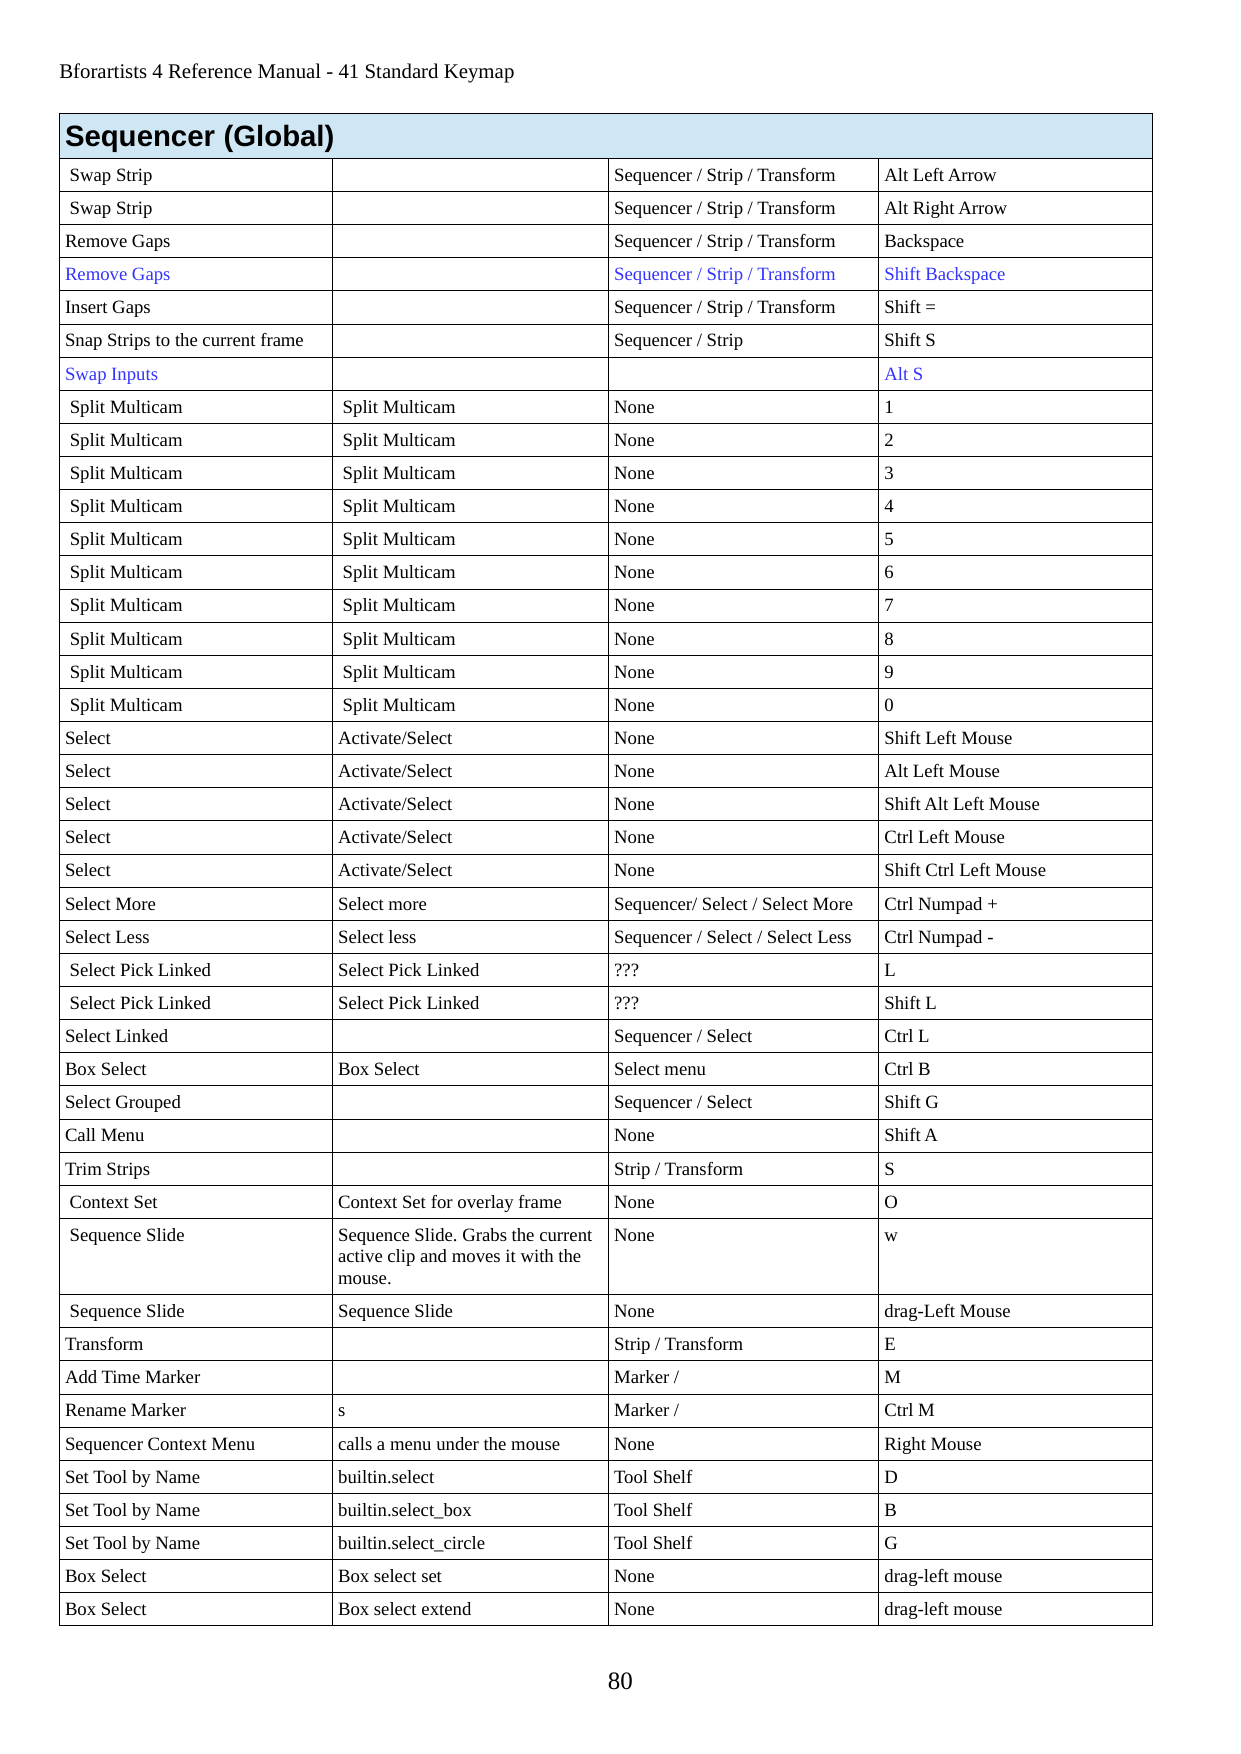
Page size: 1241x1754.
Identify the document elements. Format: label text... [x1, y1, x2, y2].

table_cell Shift = [879, 291, 1152, 323]
table_cell Marker / [609, 1361, 878, 1393]
table_cell Backspace [879, 225, 1152, 257]
table_cell Split Multicam [333, 556, 608, 588]
table_cell Sequencer / Strip / Transform [609, 291, 878, 323]
table_cell None [609, 623, 878, 655]
table_cell Alt Left Arrow [879, 159, 1152, 191]
table_cell Ctrl L [879, 1020, 1152, 1052]
table_cell 0 [879, 689, 1152, 721]
table_cell S [879, 1153, 1152, 1185]
table_cell calls a menu under the mouse [333, 1428, 608, 1460]
table_cell None [609, 1560, 878, 1592]
table_cell Split Multicam [333, 523, 608, 555]
table_cell None [609, 722, 878, 754]
table_cell [333, 1020, 608, 1052]
table_cell Ctrl Numpad - [879, 921, 1152, 953]
table_cell Insert Gaps [60, 291, 332, 323]
table_cell Shift Backspace [879, 258, 1152, 290]
table_cell Sequence Slide [60, 1295, 332, 1327]
table_cell Split Multicam [333, 656, 608, 688]
table_cell Alt Right Arrow [879, 192, 1152, 224]
table_cell Select Linked [60, 1020, 332, 1052]
table_cell ??? [609, 954, 878, 986]
table_cell Strip / Transform [609, 1328, 878, 1360]
table_cell Box Select [60, 1560, 332, 1592]
table_cell Split Multicam [60, 391, 332, 423]
table_cell [333, 1153, 608, 1185]
table_cell Select Pick Linked [333, 987, 608, 1019]
table_cell None [609, 755, 878, 787]
table_cell None [609, 689, 878, 721]
table_cell Select more [333, 888, 608, 920]
table_cell Split Multicam [333, 590, 608, 622]
table_cell None [609, 556, 878, 588]
table_cell Sequence Slide [60, 1219, 332, 1294]
table_cell Ctrl M [879, 1395, 1152, 1427]
table_cell None [609, 391, 878, 423]
table_cell Split Multicam [60, 424, 332, 456]
table_cell Sequencer / Select [609, 1086, 878, 1118]
table_cell Sequencer / Strip / Transform [609, 258, 878, 290]
table_cell None [609, 590, 878, 622]
table_cell 7 [879, 590, 1152, 622]
table_cell Split Multicam [60, 523, 332, 555]
table_cell E [879, 1328, 1152, 1360]
table_cell Select [60, 722, 332, 754]
table_cell Split Multicam [333, 457, 608, 489]
table_cell Split Multicam [60, 689, 332, 721]
table_cell Right Mouse [879, 1428, 1152, 1460]
table_cell Sequencer Context Menu [60, 1428, 332, 1460]
table_cell Set Tool by Name [60, 1461, 332, 1493]
table_cell Select [60, 821, 332, 853]
table_cell Activate/Select [333, 755, 608, 787]
table_cell Sequencer / Select / Select Less [609, 921, 878, 953]
table_cell 6 [879, 556, 1152, 588]
table_cell Select Less [60, 921, 332, 953]
table_cell Alt S [879, 358, 1152, 390]
table_cell Activate/Select [333, 788, 608, 820]
table_cell L [879, 954, 1152, 986]
table_cell [333, 159, 608, 191]
table_cell None [609, 523, 878, 555]
table_cell ??? [609, 987, 878, 1019]
table_cell Select More [60, 888, 332, 920]
table_cell None [609, 1186, 878, 1218]
table_cell Sequence Slide [333, 1295, 608, 1327]
table_cell Trim Strips [60, 1153, 332, 1185]
table_cell Select [60, 855, 332, 887]
table_cell 5 [879, 523, 1152, 555]
table_cell [333, 1120, 608, 1152]
table_cell s [333, 1395, 608, 1427]
table_cell None [609, 788, 878, 820]
table_cell [333, 1361, 608, 1393]
table_cell None [609, 1120, 878, 1152]
table_cell Set Tool by Name [60, 1494, 332, 1526]
table_cell D [879, 1461, 1152, 1493]
table_cell [333, 225, 608, 257]
table_cell Split Multicam [60, 556, 332, 588]
table_cell Split Multicam [60, 623, 332, 655]
table_cell Marker / [609, 1395, 878, 1427]
table_cell Activate/Select [333, 722, 608, 754]
table_cell drag-left mouse [879, 1560, 1152, 1592]
table_cell [333, 258, 608, 290]
table_cell Tool Shelf [609, 1461, 878, 1493]
table_cell Activate/Select [333, 821, 608, 853]
table_cell 9 [879, 656, 1152, 688]
table_cell None [609, 656, 878, 688]
table_cell [333, 1086, 608, 1118]
table_cell Remove Gaps [60, 258, 332, 290]
table_cell Split Multicam [333, 391, 608, 423]
table_cell Box select set [333, 1560, 608, 1592]
table_cell Select less [333, 921, 608, 953]
table_cell None [609, 1295, 878, 1327]
table_cell [333, 358, 608, 390]
table_cell O [879, 1186, 1152, 1218]
table_cell builtin.select_circle [333, 1527, 608, 1559]
table_cell Sequencer / Strip / Transform [609, 192, 878, 224]
table_cell None [609, 855, 878, 887]
table_cell 2 [879, 424, 1152, 456]
table_cell Snap Strips to the current frame [60, 325, 332, 357]
table_cell Remove Gaps [60, 225, 332, 257]
table_cell Tool Shelf [609, 1494, 878, 1526]
table_cell Split Multicam [60, 590, 332, 622]
table_cell Shift L [879, 987, 1152, 1019]
table_cell Split Multicam [333, 490, 608, 522]
table_cell Split Multicam [60, 490, 332, 522]
table_cell Shift Left Mouse [879, 722, 1152, 754]
table_cell Split Multicam [60, 656, 332, 688]
table_cell 1 [879, 391, 1152, 423]
table_cell Ctrl B [879, 1053, 1152, 1085]
table_cell Shift Alt Left Mouse [879, 788, 1152, 820]
table_cell Shift Ctrl Left Mouse [879, 855, 1152, 887]
table_cell Context Set for overlay frame [333, 1186, 608, 1218]
table_cell Tool Shelf [609, 1527, 878, 1559]
table_cell Select [60, 788, 332, 820]
table_cell Strip / Transform [609, 1153, 878, 1185]
table_cell None [609, 1428, 878, 1460]
table_cell Split Multicam [333, 689, 608, 721]
table_cell B [879, 1494, 1152, 1526]
table_cell Box Select [333, 1053, 608, 1085]
table_cell Shift S [879, 325, 1152, 357]
table_cell None [609, 1219, 878, 1294]
table_cell Shift A [879, 1120, 1152, 1152]
table_cell Select menu [609, 1053, 878, 1085]
table_cell None [609, 1593, 878, 1625]
table_cell None [609, 490, 878, 522]
table_cell Split Multicam [60, 457, 332, 489]
table_cell Swap Strip [60, 192, 332, 224]
table_cell Sequencer / Strip [609, 325, 878, 357]
table_cell Select [60, 755, 332, 787]
table_cell [333, 325, 608, 357]
table_cell builtin.select_box [333, 1494, 608, 1526]
table_cell Call Menu [60, 1120, 332, 1152]
table_cell w [879, 1219, 1152, 1294]
table_cell G [879, 1527, 1152, 1559]
table_cell builtin.select [333, 1461, 608, 1493]
table_cell None [609, 424, 878, 456]
table_cell [333, 291, 608, 323]
table_cell Ctrl Left Mouse [879, 821, 1152, 853]
table_cell [333, 1328, 608, 1360]
table_cell Select Grouped [60, 1086, 332, 1118]
table_cell drag-Left Mouse [879, 1295, 1152, 1327]
table_cell Activate/Select [333, 855, 608, 887]
table_cell 3 [879, 457, 1152, 489]
table_cell Split Multicam [333, 623, 608, 655]
table_cell Shift G [879, 1086, 1152, 1118]
table_cell M [879, 1361, 1152, 1393]
table_cell Ctrl Numpad + [879, 888, 1152, 920]
table_header Sequencer (Global) [60, 114, 1152, 158]
table_cell Add Time Marker [60, 1361, 332, 1393]
table_cell Split Multicam [333, 424, 608, 456]
table_cell 8 [879, 623, 1152, 655]
table_cell Alt Left Mouse [879, 755, 1152, 787]
table_cell None [609, 821, 878, 853]
table_cell [609, 358, 878, 390]
table_cell Sequencer / Strip / Transform [609, 159, 878, 191]
table_cell Sequencer / Select [609, 1020, 878, 1052]
table_cell Select Pick Linked [60, 954, 332, 986]
table_cell 4 [879, 490, 1152, 522]
table_cell Rename Marker [60, 1395, 332, 1427]
table_cell Swap Inputs [60, 358, 332, 390]
table_cell Box Select [60, 1593, 332, 1625]
table_cell Select Pick Linked [333, 954, 608, 986]
table_cell Sequencer / Strip / Transform [609, 225, 878, 257]
table_cell [333, 192, 608, 224]
table_cell Select Pick Linked [60, 987, 332, 1019]
table_cell Box Select [60, 1053, 332, 1085]
table_cell Context Set [60, 1186, 332, 1218]
table_cell Transform [60, 1328, 332, 1360]
table_cell Sequencer/ Select / Select More [609, 888, 878, 920]
table_cell Set Tool by Name [60, 1527, 332, 1559]
table_cell Sequence Slide. Grabs the current active clip and moves it with the mouse. [333, 1219, 608, 1294]
table_cell Box select extend [333, 1593, 608, 1625]
table_cell drag-left mouse [879, 1593, 1152, 1625]
table_cell Swap Strip [60, 159, 332, 191]
table_cell None [609, 457, 878, 489]
